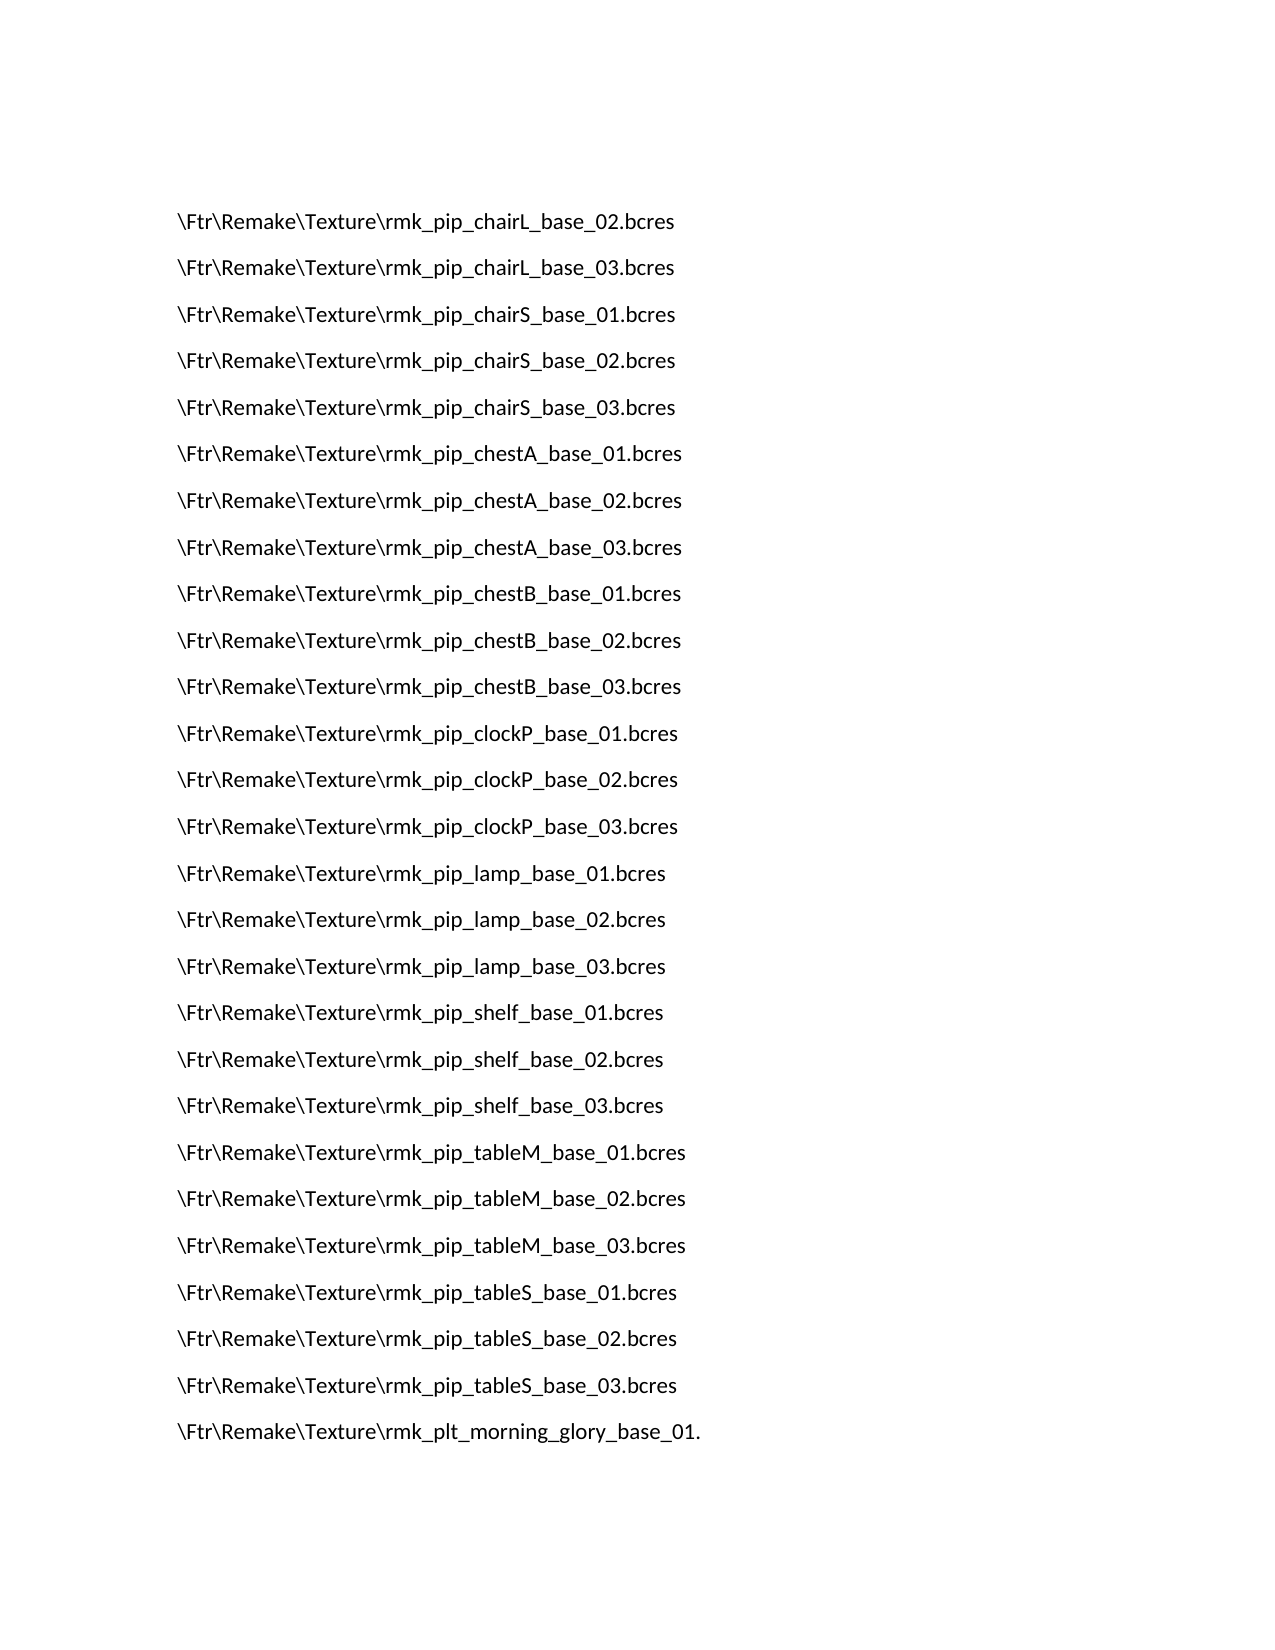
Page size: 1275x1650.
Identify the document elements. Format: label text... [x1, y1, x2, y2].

text \Ftr\Remake\Texture\rmk_pip_tableM_base_01.bcres [177, 1138, 1098, 1166]
text \Ftr\Remake\Texture\rmk_pip_tableS_base_03.bcres [177, 1371, 1098, 1399]
text \Ftr\Remake\Texture\rmk_pip_clockP_base_02.bcres [177, 766, 1098, 793]
text \Ftr\Remake\Texture\rmk_pip_chestB_base_03.bcres [177, 672, 1098, 700]
text \Ftr\Remake\Texture\rmk_pip_chestA_base_01.bcres [177, 439, 1098, 468]
text \Ftr\Remake\Texture\rmk_pip_tableM_base_02.bcres [177, 1184, 1098, 1213]
text \Ftr\Remake\Texture\rmk_pip_lamp_base_02.bcres [177, 905, 1098, 933]
text \Ftr\Remake\Texture\rmk_pip_chairL_base_03.bcres [177, 253, 1098, 281]
text \Ftr\Remake\Texture\rmk_pip_chestB_base_01.bcres [177, 579, 1098, 607]
text \Ftr\Remake\Texture\rmk_pip_lamp_base_01.bcres [177, 859, 1098, 887]
text \Ftr\Remake\Texture\rmk_pip_tableS_base_01.bcres [177, 1278, 1098, 1306]
text \Ftr\Remake\Texture\rmk_pip_tableS_base_02.bcres [177, 1324, 1098, 1352]
text \Ftr\Remake\Texture\rmk_pip_chestA_base_02.bcres [177, 486, 1098, 514]
text \Ftr\Remake\Texture\rmk_pip_chairS_base_03.bcres [177, 393, 1098, 421]
text \Ftr\Remake\Texture\rmk_pip_shelf_base_02.bcres [177, 1045, 1098, 1073]
text \Ftr\Remake\Texture\rmk_pip_chairS_base_01.bcres [177, 300, 1098, 328]
text \Ftr\Remake\Texture\rmk_plt_morning_glory_base_01. [177, 1417, 1098, 1445]
text \Ftr\Remake\Texture\rmk_pip_shelf_base_03.bcres [177, 1091, 1098, 1119]
text \Ftr\Remake\Texture\rmk_pip_chairS_base_02.bcres [177, 346, 1098, 374]
text \Ftr\Remake\Texture\rmk_pip_chestA_base_03.bcres [177, 533, 1098, 561]
text \Ftr\Remake\Texture\rmk_pip_chairL_base_02.bcres [177, 207, 1098, 235]
text \Ftr\Remake\Texture\rmk_pip_chestB_base_02.bcres [177, 626, 1098, 654]
text \Ftr\Remake\Texture\rmk_pip_clockP_base_03.bcres [177, 812, 1098, 840]
text \Ftr\Remake\Texture\rmk_pip_shelf_base_01.bcres [177, 998, 1098, 1026]
text \Ftr\Remake\Texture\rmk_pip_lamp_base_03.bcres [177, 952, 1098, 980]
text \Ftr\Remake\Texture\rmk_pip_tableM_base_03.bcres [177, 1231, 1098, 1259]
text \Ftr\Remake\Texture\rmk_pip_clockP_base_01.bcres [177, 719, 1098, 747]
